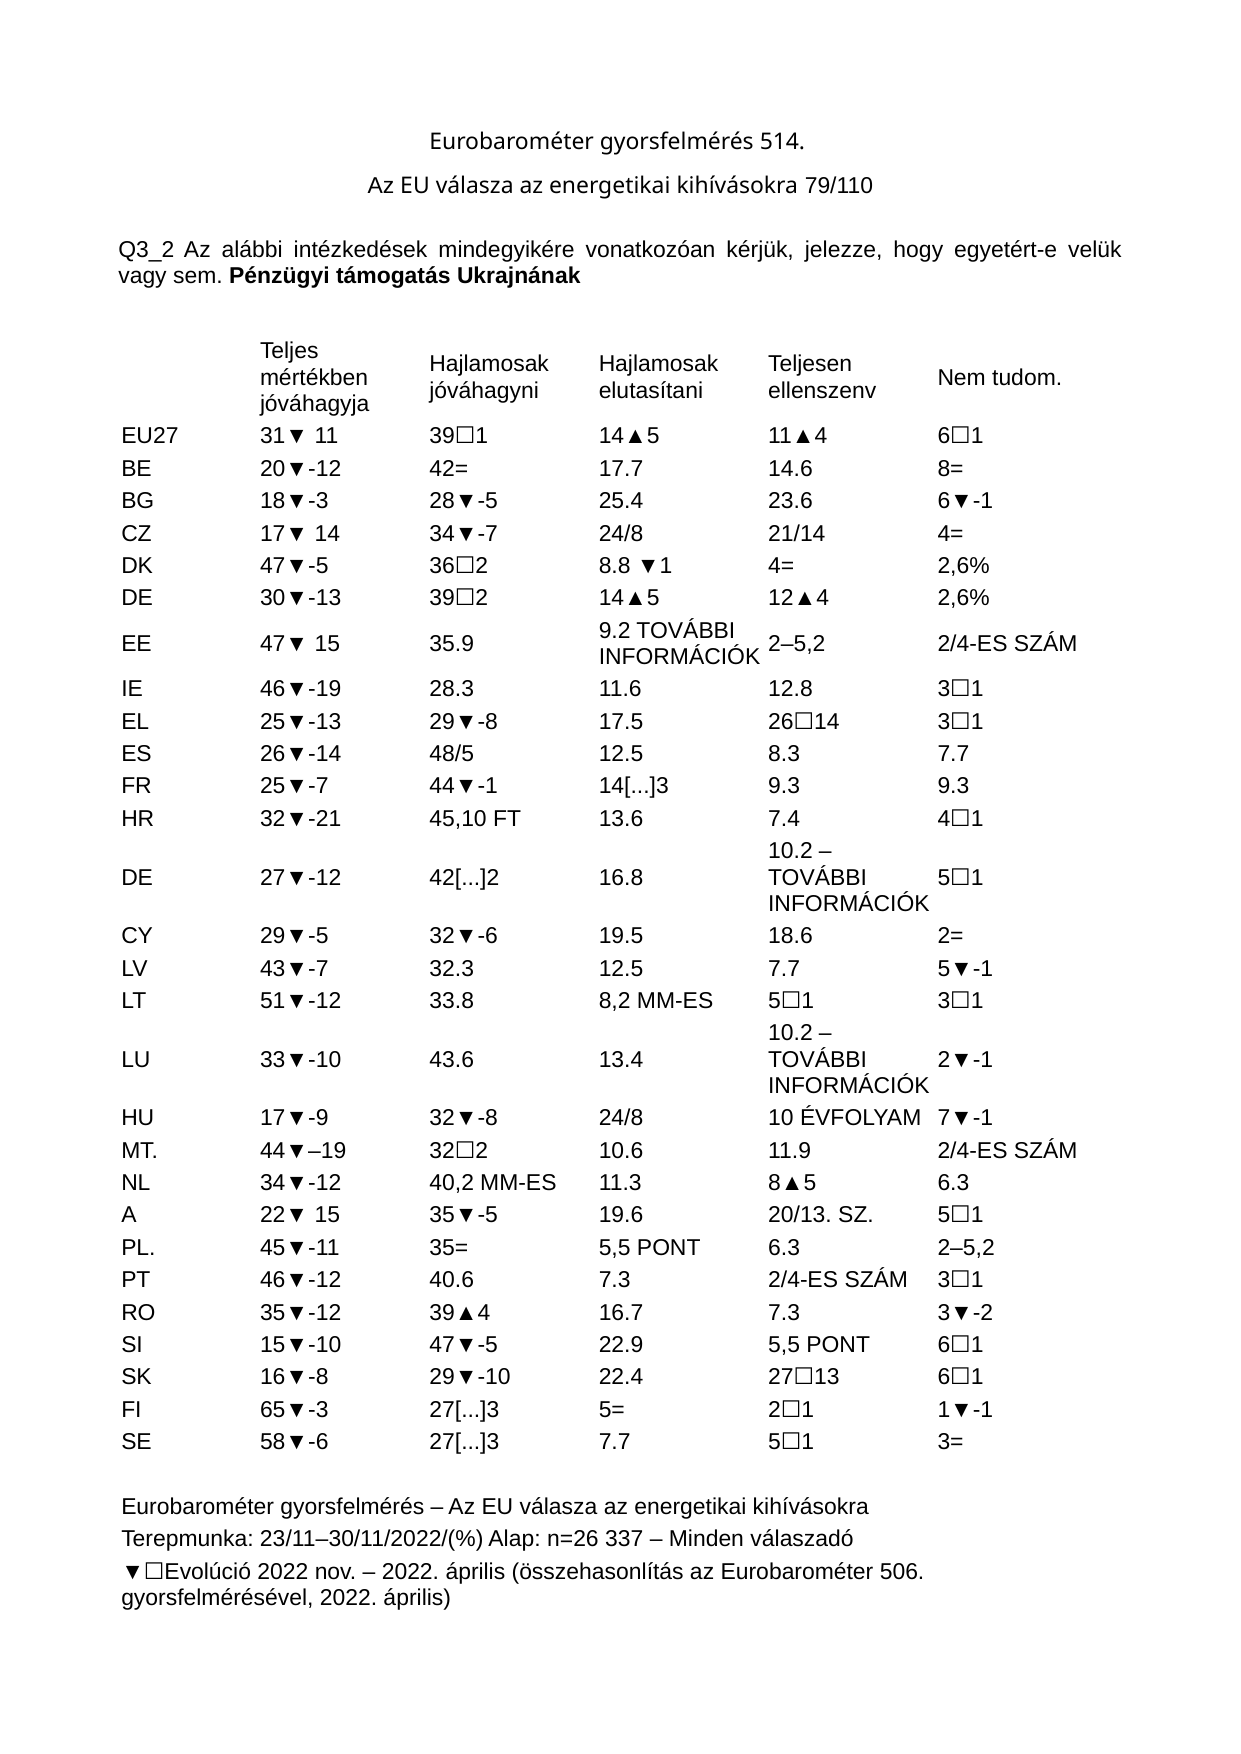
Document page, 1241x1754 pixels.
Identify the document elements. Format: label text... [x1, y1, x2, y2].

table_cell 14.6 [765, 452, 934, 484]
table_cell 2/4-ES SZÁM [934, 1134, 1104, 1166]
table_cell 6☐1 [934, 1328, 1104, 1360]
table_cell 29▼-8 [426, 705, 596, 737]
table_cell 4= [765, 549, 934, 581]
table_cell 19.5 [596, 919, 765, 951]
table_header [118, 334, 257, 419]
table_cell 2,6% [934, 581, 1104, 614]
table_cell [426, 1458, 596, 1490]
table_cell 32▼-6 [426, 919, 596, 951]
table_cell 6☐1 [934, 1360, 1104, 1393]
table_cell 2/4-ES SZÁM [765, 1263, 934, 1296]
text Q3_2 Az alábbi intézkedések mindegyikére vonatkozóan kérjük, jelezze, hogy egyetért-e velük vagy sem. Pénzügyi támogatás Ukrajnának [118, 236, 1122, 289]
table_cell 5☐1 [765, 984, 934, 1016]
table_cell 35▼-5 [426, 1198, 596, 1231]
table_cell 58▼-6 [257, 1425, 426, 1457]
table_cell 33.8 [426, 984, 596, 1016]
table_cell 8.3 [765, 737, 934, 769]
table_cell 16.7 [596, 1296, 765, 1328]
table_cell [934, 1458, 1104, 1490]
table_cell 13.6 [596, 802, 765, 834]
table_cell 5= [596, 1393, 765, 1425]
table_cell DK [118, 549, 257, 581]
table_cell HU [118, 1101, 257, 1133]
table_cell 9.3 [934, 769, 1104, 802]
table_cell 12.8 [765, 672, 934, 704]
table_cell 6☐1 [934, 419, 1104, 452]
table_cell SE [118, 1425, 257, 1457]
table_cell 7.4 [765, 802, 934, 834]
table_cell 9.3 [765, 769, 934, 802]
table_cell EU27 [118, 419, 257, 452]
table_cell 20▼-12 [257, 452, 426, 484]
table_cell 12▲4 [765, 581, 934, 614]
table_cell Eurobarométer gyorsfelmérés – Az EU válasza az energetikai kihívásokra [118, 1490, 1104, 1522]
table_cell 48/5 [426, 737, 596, 769]
table_cell 17.5 [596, 705, 765, 737]
table_cell 2☐1 [765, 1393, 934, 1425]
table_cell 4= [934, 516, 1104, 549]
table_cell 8.8 ▼1 [596, 549, 765, 581]
table_cell 25▼-7 [257, 769, 426, 802]
table_cell 35▼-12 [257, 1296, 426, 1328]
table_cell CZ [118, 516, 257, 549]
table_header Hajlamosak jóváhagyni [426, 334, 596, 419]
table_cell 33▼-10 [257, 1016, 426, 1101]
table_cell 11.3 [596, 1166, 765, 1198]
table_cell 22▼ 15 [257, 1198, 426, 1231]
table_cell 40,2 MM-ES [426, 1166, 596, 1198]
table_cell 43.6 [426, 1016, 596, 1101]
table_cell 5▼-1 [934, 951, 1104, 984]
table_cell 22.9 [596, 1328, 765, 1360]
table_cell 23.6 [765, 484, 934, 516]
table_cell 44▼-1 [426, 769, 596, 802]
table_cell 45▼-11 [257, 1231, 426, 1263]
table_cell Terepmunka: 23/11–30/11/2022/(%) Alap: n=26 337 – Minden válaszadó [118, 1522, 1104, 1555]
table_cell FI [118, 1393, 257, 1425]
table_cell 2–5,2 [934, 1231, 1104, 1263]
table_cell LU [118, 1016, 257, 1101]
table_cell 46▼-12 [257, 1263, 426, 1296]
table_cell 9.2 TOVÁBBI INFORMÁCIÓK [596, 614, 765, 672]
table_cell 24/8 [596, 516, 765, 549]
table_cell 26▼-14 [257, 737, 426, 769]
table_cell 17.7 [596, 452, 765, 484]
table_cell 31▼ 11 [257, 419, 426, 452]
table_cell 30▼-13 [257, 581, 426, 614]
table_cell 42[...]2 [426, 834, 596, 919]
table_cell 1▼-1 [934, 1393, 1104, 1425]
table_cell 3☐1 [934, 1263, 1104, 1296]
table_cell 46▼-19 [257, 672, 426, 704]
table_cell 13.4 [596, 1016, 765, 1101]
table_cell ES [118, 737, 257, 769]
table_cell 10.2 – TOVÁBBI INFORMÁCIÓK [765, 834, 934, 919]
table_cell 39▲4 [426, 1296, 596, 1328]
table_cell 10 ÉVFOLYAM [765, 1101, 934, 1133]
table_cell 40.6 [426, 1263, 596, 1296]
table_cell [765, 1458, 934, 1490]
table_cell 10.6 [596, 1134, 765, 1166]
table_cell 44▼–19 [257, 1134, 426, 1166]
table_cell 34▼-12 [257, 1166, 426, 1198]
table_cell 16.8 [596, 834, 765, 919]
table_cell 24/8 [596, 1101, 765, 1133]
table_cell 32.3 [426, 951, 596, 984]
table_cell 2▼-1 [934, 1016, 1104, 1101]
table_cell 14[...]3 [596, 769, 765, 802]
table_cell 5☐1 [765, 1425, 934, 1457]
table_cell CY [118, 919, 257, 951]
table_cell 25.4 [596, 484, 765, 516]
table_cell 29▼-5 [257, 919, 426, 951]
table_cell RO [118, 1296, 257, 1328]
table_cell 19.6 [596, 1198, 765, 1231]
table_cell 32▼-8 [426, 1101, 596, 1133]
table_cell PT [118, 1263, 257, 1296]
table_cell 26☐14 [765, 705, 934, 737]
table_cell 18▼-3 [257, 484, 426, 516]
table_header Hajlamosak elutasítani [596, 334, 765, 419]
table_cell 47▼-5 [257, 549, 426, 581]
table_cell 7.3 [765, 1296, 934, 1328]
table_cell 12.5 [596, 737, 765, 769]
table_cell [118, 1458, 257, 1490]
table_cell 29▼-10 [426, 1360, 596, 1393]
table_header Nem tudom. [934, 334, 1104, 419]
table_cell BE [118, 452, 257, 484]
table_cell LV [118, 951, 257, 984]
table_cell 5☐1 [934, 834, 1104, 919]
table_cell 2,6% [934, 549, 1104, 581]
table_cell 27☐13 [765, 1360, 934, 1393]
table_cell 35.9 [426, 614, 596, 672]
table_cell SI [118, 1328, 257, 1360]
table_cell [257, 1458, 426, 1490]
table_cell 3☐1 [934, 705, 1104, 737]
table_cell 5,5 PONT [765, 1328, 934, 1360]
table_cell 15▼-10 [257, 1328, 426, 1360]
table_cell 2–5,2 [765, 614, 934, 672]
table_cell 27▼-12 [257, 834, 426, 919]
table_cell 3☐1 [934, 672, 1104, 704]
table_header Teljes mértékben jóváhagyja [257, 334, 426, 419]
table_cell 5,5 PONT [596, 1231, 765, 1263]
table_cell 22.4 [596, 1360, 765, 1393]
table_cell 8▲5 [765, 1166, 934, 1198]
table_cell 32▼-21 [257, 802, 426, 834]
table_cell 21/14 [765, 516, 934, 549]
table_cell MT. [118, 1134, 257, 1166]
table_cell 10.2 – TOVÁBBI INFORMÁCIÓK [765, 1016, 934, 1101]
table_cell 3= [934, 1425, 1104, 1457]
table_cell 43▼-7 [257, 951, 426, 984]
table_cell 36☐2 [426, 549, 596, 581]
table_cell 8= [934, 452, 1104, 484]
table_cell 5☐1 [934, 1198, 1104, 1231]
table_header Teljesen ellenszenv [765, 334, 934, 419]
table_cell 14▲5 [596, 419, 765, 452]
table_cell NL [118, 1166, 257, 1198]
table_cell 12.5 [596, 951, 765, 984]
table_cell 16▼-8 [257, 1360, 426, 1393]
table_cell SK [118, 1360, 257, 1393]
table_cell 7.7 [596, 1425, 765, 1457]
table_cell 28.3 [426, 672, 596, 704]
table_cell 7.7 [765, 951, 934, 984]
table_cell 45,10 FT [426, 802, 596, 834]
table_cell DE [118, 581, 257, 614]
table_cell 2= [934, 919, 1104, 951]
table_cell 47▼-5 [426, 1328, 596, 1360]
table_cell 7.7 [934, 737, 1104, 769]
table_cell 42= [426, 452, 596, 484]
table_cell 34▼-7 [426, 516, 596, 549]
table_cell 51▼-12 [257, 984, 426, 1016]
table_cell 39☐2 [426, 581, 596, 614]
table_cell [596, 1458, 765, 1490]
table_cell PL. [118, 1231, 257, 1263]
table_cell 2/4-ES SZÁM [934, 614, 1104, 672]
table_cell 7.3 [596, 1263, 765, 1296]
table_cell HR [118, 802, 257, 834]
table_cell 8,2 MM-ES [596, 984, 765, 1016]
table_cell 4☐1 [934, 802, 1104, 834]
table_cell BG [118, 484, 257, 516]
table_cell IE [118, 672, 257, 704]
table_cell 17▼ 14 [257, 516, 426, 549]
table_cell 6.3 [765, 1231, 934, 1263]
table_cell ▼☐Evolúció 2022 nov. – 2022. április (összehasonlítás az Eurobarométer 506. gyorsfelmérésével, 2022. április) [118, 1555, 1104, 1613]
table_cell 25▼-13 [257, 705, 426, 737]
table_cell 11.6 [596, 672, 765, 704]
table_cell 27[...]3 [426, 1393, 596, 1425]
table_cell 47▼ 15 [257, 614, 426, 672]
table_cell 32☐2 [426, 1134, 596, 1166]
table_cell 27[...]3 [426, 1425, 596, 1457]
table_cell 17▼-9 [257, 1101, 426, 1133]
table_cell 3☐1 [934, 984, 1104, 1016]
table_cell 35= [426, 1231, 596, 1263]
table_cell EL [118, 705, 257, 737]
table_cell DE [118, 834, 257, 919]
table_cell 18.6 [765, 919, 934, 951]
table_cell 3▼-2 [934, 1296, 1104, 1328]
table_cell 11▲4 [765, 419, 934, 452]
table_cell 65▼-3 [257, 1393, 426, 1425]
table_cell 7▼-1 [934, 1101, 1104, 1133]
table_cell A [118, 1198, 257, 1231]
table_cell 39☐1 [426, 419, 596, 452]
table_cell 28▼-5 [426, 484, 596, 516]
table_cell 20/13. SZ. [765, 1198, 934, 1231]
table_cell EE [118, 614, 257, 672]
table_cell FR [118, 769, 257, 802]
table_cell 11.9 [765, 1134, 934, 1166]
table_cell LT [118, 984, 257, 1016]
table_cell 6.3 [934, 1166, 1104, 1198]
table_cell 6▼-1 [934, 484, 1104, 516]
table_cell 14▲5 [596, 581, 765, 614]
